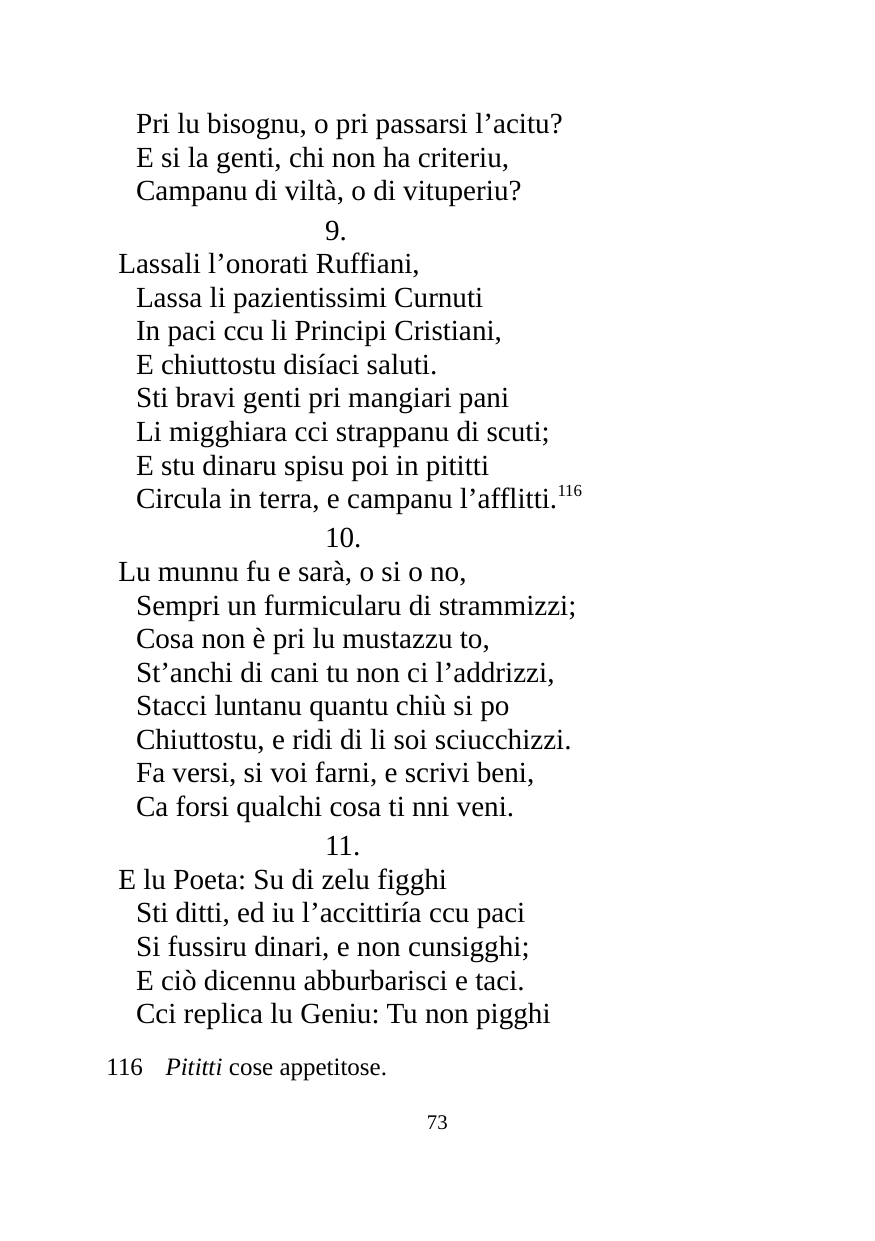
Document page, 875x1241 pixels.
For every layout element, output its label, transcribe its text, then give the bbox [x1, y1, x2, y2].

text 9. [325, 213, 768, 246]
text E lu Poeta: Su di zelu figghi Sti ditti, ed iu l’accittiría ccu paci Si fussiru dinari, e non cunsigghi; E ciò dicennu abburbarisci e taci. Cci replica lu Geniu: Tu non pigghi [118, 862, 768, 1030]
text Pri lu bisognu, o pri passarsi l’acitu? E si la genti, chi non ha criteriu, Campanu di viltà, o di vituperiu? [118, 106, 768, 207]
text Lassali l’onorati Ruffiani, Lassa li pazientissimi Curnuti In paci ccu li Principi Cristiani, E chiuttostu disíaci saluti. Sti bravi genti pri mangiari pani Li migghiara cci strappanu di scuti; E stu dinaru spisu poi in pititti Circula in terra, e campanu l’afflitti. [118, 246, 768, 515]
text Lu munnu fu e sarà, o si o no, Sempri un furmicularu di strammizzi; Cosa non è pri lu mustazzu to, St’anchi di cani tu non ci l’addrizzi, Stacci luntanu quantu chiù si po Chiuttostu, e ridi di li soi sciucchizzi. Fa versi, si voi farni, e scrivi beni, Ca forsi qualchi cosa ti nni veni. [118, 554, 768, 822]
text 10. [325, 521, 768, 554]
text 11. [325, 828, 768, 862]
text Pititti cose appetitose. [106, 1052, 768, 1080]
